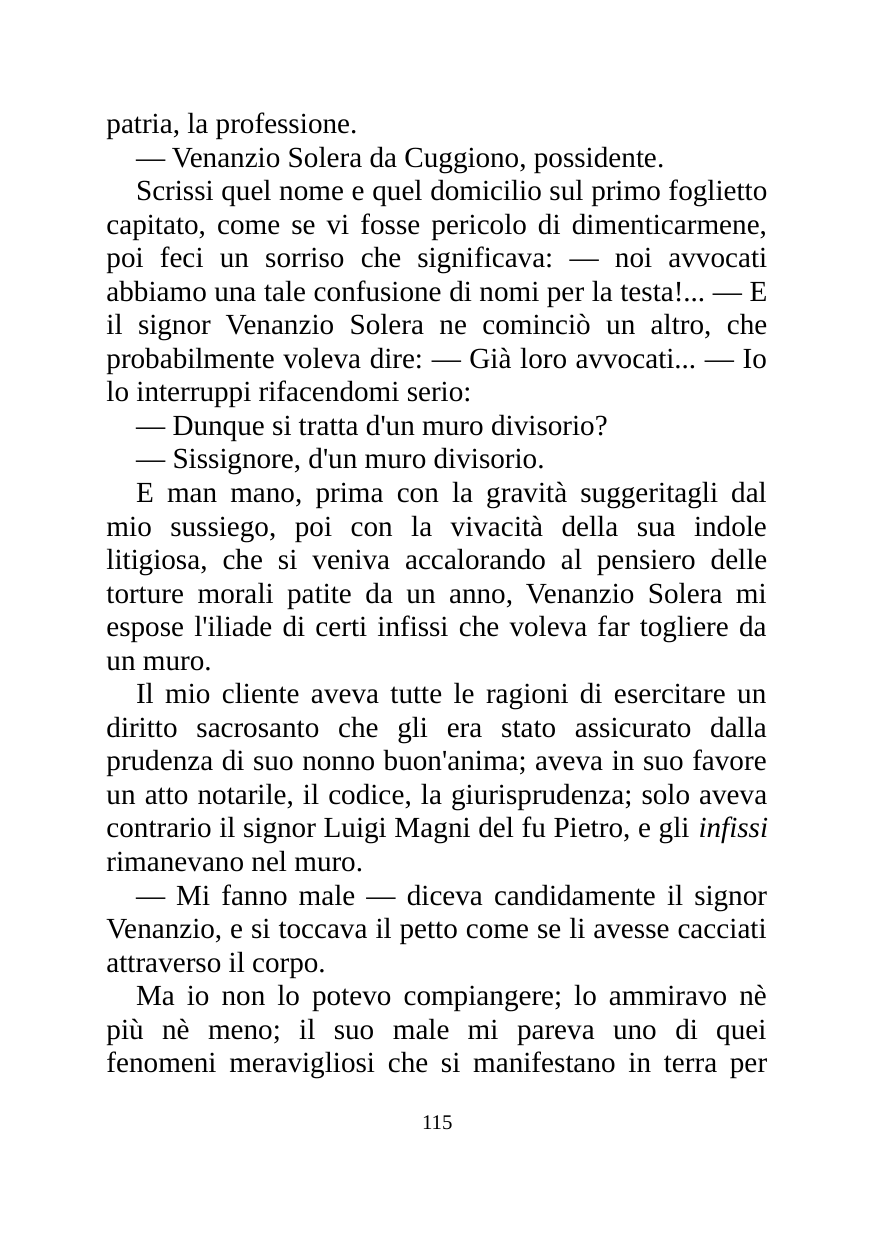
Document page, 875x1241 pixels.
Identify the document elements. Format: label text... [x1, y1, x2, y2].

text — Sissignore, d'un muro divisorio. [106, 442, 768, 475]
text E man mano, prima con la gravità suggeritagli dal mio sussiego, poi con la vivacità della sua indole litigiosa, che si veniva accalorando al pensiero delle torture morali patite da un anno, Venanzio Solera mi espose l'iliade di certi infissi che voleva far togliere da un muro. [106, 475, 768, 676]
text patria, la professione. [106, 106, 768, 140]
text — Venanzio Solera da Cuggiono, possidente. [106, 140, 768, 173]
text — Mi fanno male — diceva candidamente il signor Venanzio, e si toccava il petto come se li avesse cacciati attraverso il corpo. [106, 878, 768, 978]
text Scrissi quel nome e quel domicilio sul primo foglietto capitato, come se vi fosse pericolo di dimenticarmene, poi feci un sorriso che significava: — noi avvocati abbiamo una tale confusione di nomi per la testa!... — E il signor Venanzio Solera ne cominciò un altro, che probabilmente voleva dire: — Già loro avvocati... — Io lo interruppi rifacendomi serio: [106, 173, 768, 408]
text — Dunque si tratta d'un muro divisorio? [106, 408, 768, 442]
text Ma io non lo potevo compiangere; lo ammiravo nè più nè meno; il suo male mi pareva uno di quei fenomeni meravigliosi che si manifestano in terra per [106, 978, 768, 1079]
text Il mio cliente aveva tutte le ragioni di esercitare un diritto sacrosanto che gli era stato assicurato dalla prudenza di suo nonno buon'anima; aveva in suo favore un atto notarile, il codice, la giurisprudenza; solo aveva contrario il signor Luigi Magni del fu Pietro, e gli infissi rimanevano nel muro. [106, 676, 768, 878]
